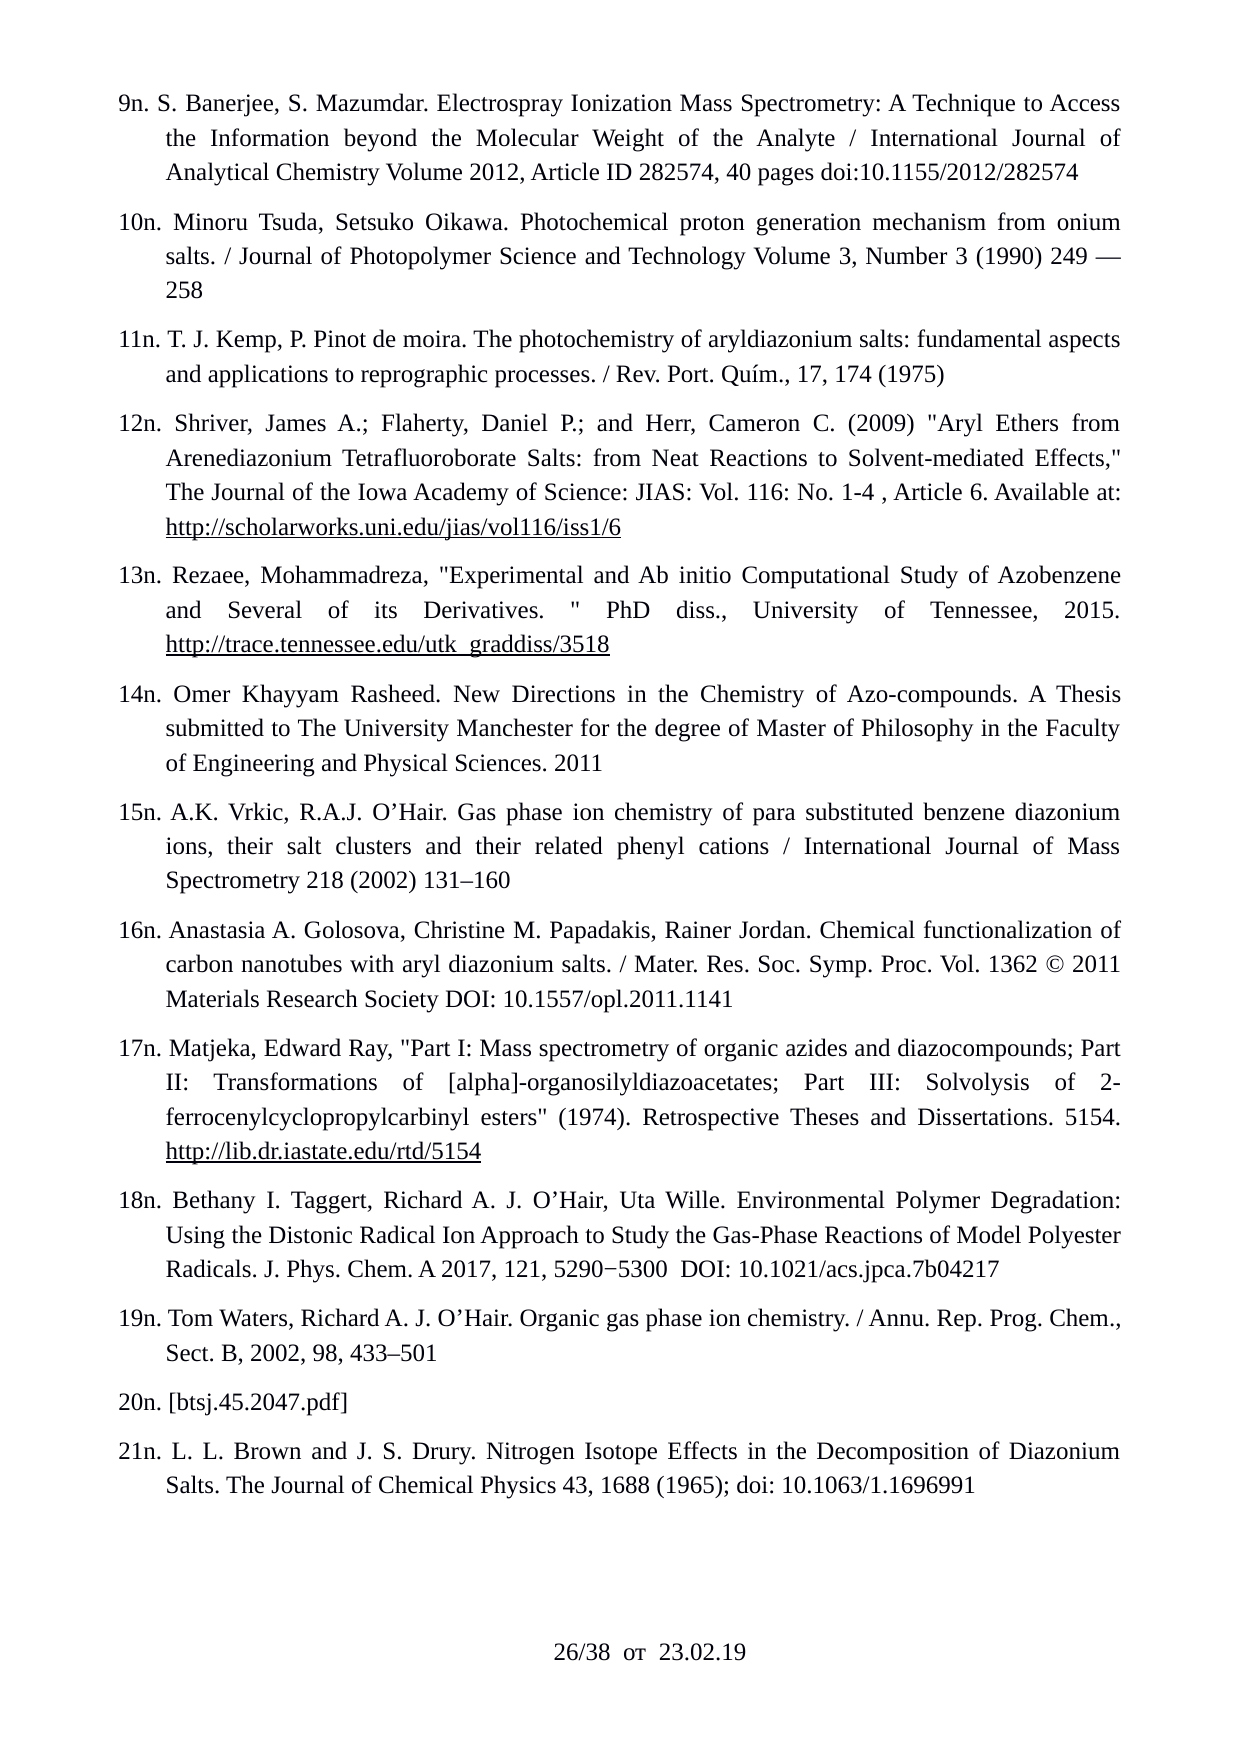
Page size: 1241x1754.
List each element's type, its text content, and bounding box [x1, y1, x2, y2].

text 18n. Bethany I. Taggert, Richard A. J. O’Hair, Uta Wille. Environmental Polymer Degradation: Using the Distonic Radical Ion Approach to Study the Gas-Phase Reactions of Model Polyester Radicals. J. Phys. Chem. A 2017, 121, 5290−5300 DOI: 10.1021/acs.jpca.7b04217 [118, 1185, 1122, 1283]
text 14n. Omer Khayyam Rasheed. New Directions in the Chemistry of Azo-compounds. A Thesis submitted to The University Manchester for the degree of Master of Philosophy in the Faculty of Engineering and Physical Sciences. 2011 [118, 679, 1122, 776]
text 21n. L. L. Brown and J. S. Drury. Nitrogen Isotope Effects in the Decomposition of Diazonium Salts. The Journal of Chemical Physics 43, 1688 (1965); doi: 10.1063/1.1696991 [118, 1436, 1122, 1499]
text 12n. Shriver, James A.; Flaherty, Daniel P.; and Herr, Cameron C. (2009) "Aryl Ethers from Arenediazonium Tetrafluoroborate Salts: from Neat Reactions to Solvent-mediated Effects," The Journal of the Iowa Academy of Science: JIAS: Vol. 116: No. 1-4 , Article 6. Available at: http://scholarworks.uni.edu/jias/vol116/iss1/6 [118, 408, 1122, 540]
text 11n. T. J. Kemp, P. Pinot de moira. The photochemistry of aryldiazonium salts: fundamental aspects and applications to reprographic processes. / Rev. Port. Quím., 17, 174 (1975) [118, 324, 1122, 388]
text 10n. Minoru Tsuda, Setsuko Oikawa. Photochemical proton generation mechanism from onium salts. / Journal of Photopolymer Science and Technology Volume 3, Number 3 (1990) 249 — 258 [118, 207, 1122, 304]
text 16n. Anastasia A. Golosova, Christine M. Papadakis, Rainer Jordan. Chemical functionalization of carbon nanotubes with aryl diazonium salts. / Mater. Res. Soc. Symp. Proc. Vol. 1362 © 2011 Materials Research Society DOI: 10.1557/opl.2011.1141 [118, 915, 1122, 1012]
text 20n. [btsj.45.2047.pdf] [118, 1387, 1122, 1416]
text 13n. Rezaee, Mohammadreza, "Experimental and Ab initio Computational Study of Azobenzene and Several of its Derivatives. " PhD diss., University of Tennessee, 2015. http://trace.tennessee.edu/utk_graddiss/3518 [118, 561, 1122, 658]
text 9n. S. Banerjee, S. Mazumdar. Electrospray Ionization Mass Spectrometry: A Technique to Access the Information beyond the Molecular Weight of the Analyte / International Journal of Analytical Chemistry Volume 2012, Article ID 282574, 40 pages doi:10.1155/2012/282574 [118, 88, 1122, 186]
text 17n. Matjeka, Edward Ray, "Part I: Mass spectrometry of organic azides and diazocompounds; Part II: Transformations of [alpha]-organosilyldiazoacetates; Part III: Solvolysis of 2-ferrocenylcyclopropylcarbinyl esters" (1974). Retrospective Theses and Dissertations. 5154. http://lib.dr.iastate.edu/rtd/5154 [118, 1033, 1122, 1165]
text 15n. A.K. Vrkic, R.A.J. O’Hair. Gas phase ion chemistry of para substituted benzene diazonium ions, their salt clusters and their related phenyl cations / International Journal of Mass Spectrometry 218 (2002) 131–160 [118, 797, 1122, 894]
text 19n. Tom Waters, Richard A. J. O’Hair. Organic gas phase ion chemistry. / Annu. Rep. Prog. Chem., Sect. B, 2002, 98, 433–501 [118, 1303, 1122, 1366]
